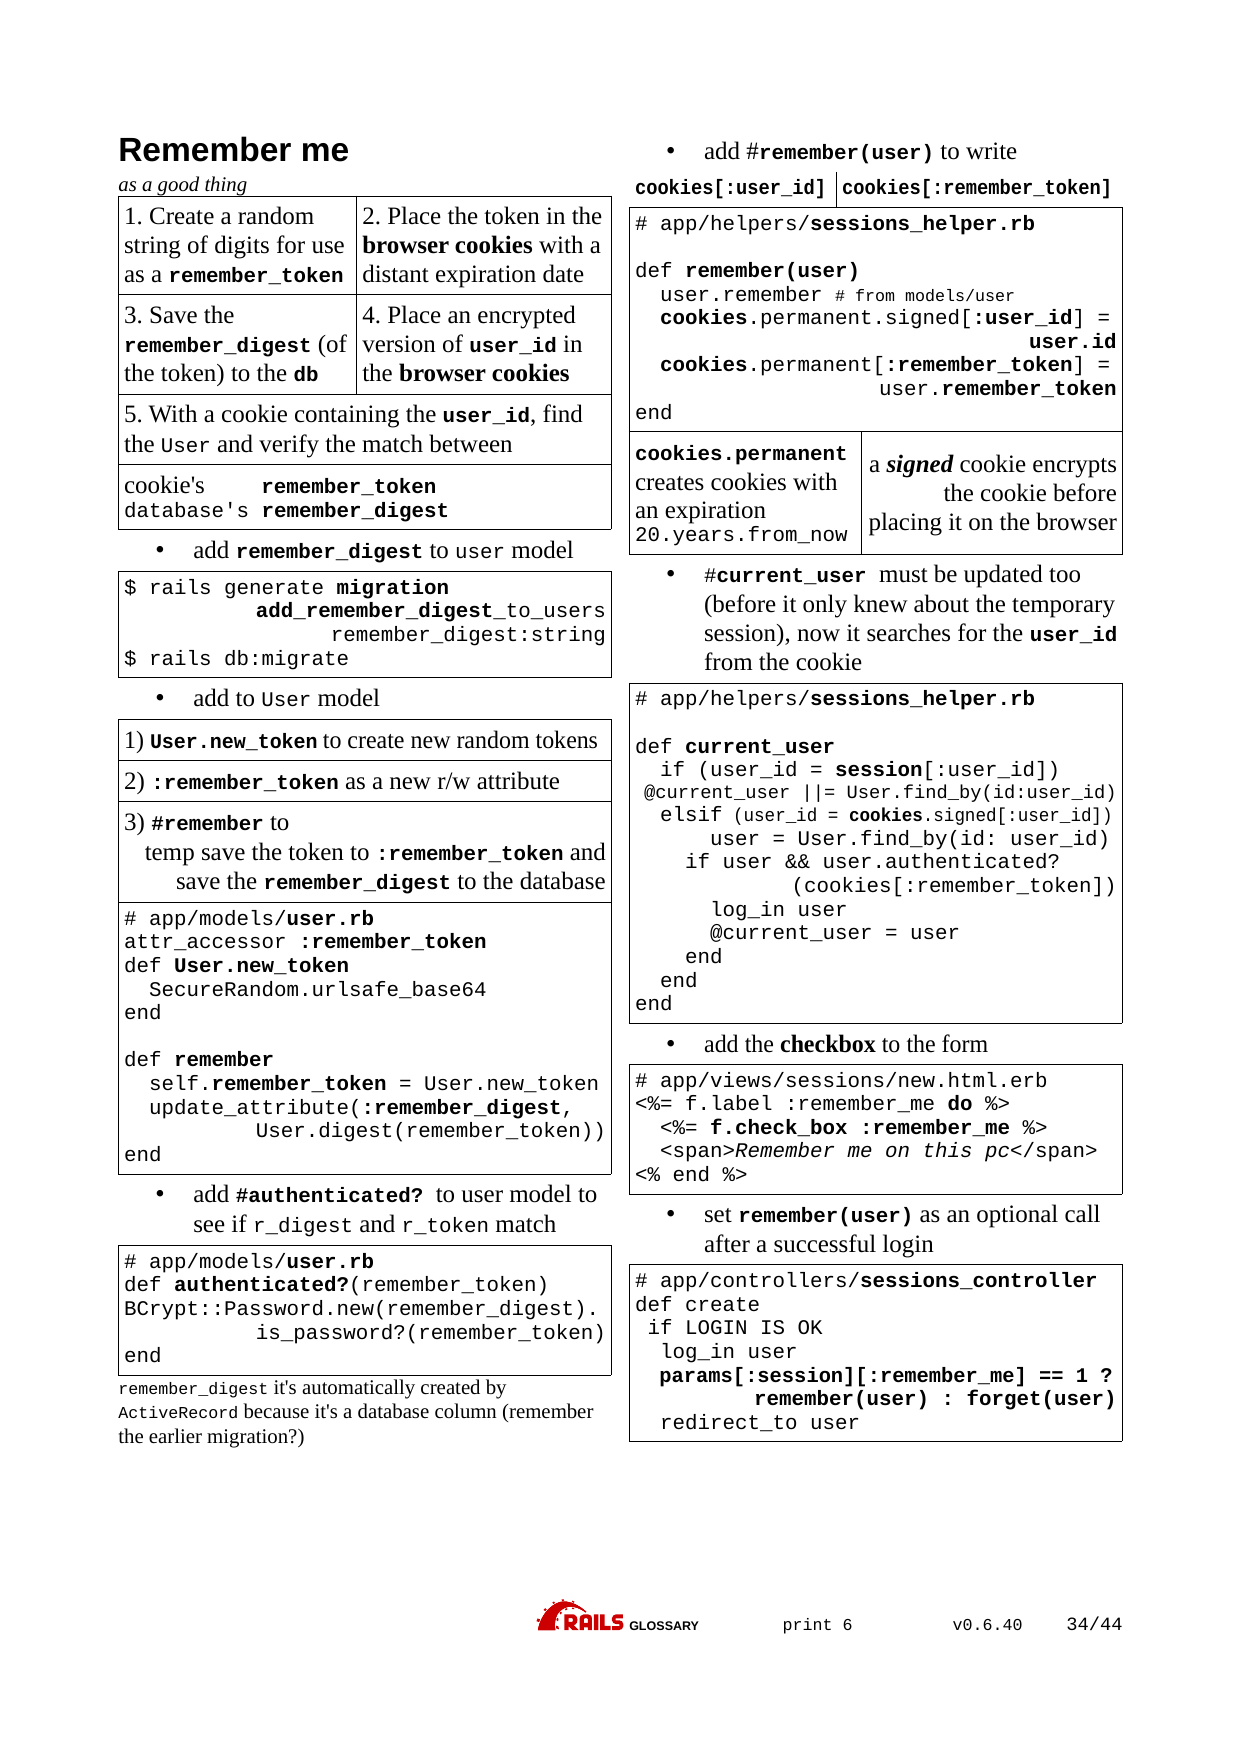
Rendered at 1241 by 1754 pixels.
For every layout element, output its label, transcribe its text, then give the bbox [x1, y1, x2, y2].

table_header $ rails generate migration add_remember_digest_to_users remember_digest:string $ rails db:migrate [119, 572, 611, 677]
table_cell 2) :remember_token as a new r/w attribute [119, 761, 611, 801]
table_header 1) User.new_token to create new random tokens [119, 720, 611, 760]
table_header # app/helpers/sessions_helper.rb def current_user if (user_id = session[:user_id]) @current_user ||= User.find_by(id:user_id) elsif (user_id = cookies.signed[:user_id]) user = User.find_by(id: user_id) if user && user.authenticated? (cookies[:remember_token]) log_in user @current_user = user end end end [630, 684, 1122, 1023]
table_header # app/models/user.rb def authenticated?(remember_token) BCrypt::Password.new(remember_digest). is_password?(remember_token) end [119, 1246, 611, 1375]
list add to User model [156, 683, 611, 713]
table_header # app/controllers/sessions_controller def create if LOGIN IS OK log_in user params[:session][:remember_me] == 1 ? remember(user) : forget(user) redirect_to user [630, 1265, 1122, 1441]
table_header a signed cookie encrypts the cookie before placing it on the browser [862, 432, 1122, 553]
table_cell 4. Place an encrypted version of user_id in the browser cookies [357, 295, 611, 394]
subtitle Remember me [118, 130, 611, 168]
table_header cookies[:remember_token] [837, 172, 1122, 207]
table_header 1. Create a random string of digits for use as a remember_token [119, 197, 356, 294]
table_header cookies[:user_id] [629, 172, 836, 207]
list add #authenticated? to user model to see if r_digest and r_token match [156, 1179, 611, 1239]
list set remember(user) as an optional call after a successful login [666, 1199, 1122, 1258]
table_cell 3) #remember to temp save the token to :remember_token and save the remember_digest to the database [119, 802, 611, 902]
table_cell 3. Save the remember_digest (of the token) to the db [119, 295, 356, 394]
table_header # app/models/user.rb attr_accessor :remember_token def User.new_token SecureRandom.urlsafe_base64 end def remember self.remember_token = User.new_token update_attribute(:remember_digest, User.digest(remember_token)) end [119, 903, 611, 1173]
table_header cookies.permanent creates cookies with an expiration 20.years.from_now [630, 432, 861, 553]
table_cell cookie's remember_token database's remember_digest [119, 465, 611, 529]
text as a good thing [118, 171, 611, 196]
table_header # app/helpers/sessions_helper.rb def remember(user) user.remember # from models/user cookies.permanent.signed[:user_id] = user.id cookies.permanent[:remember_token] = user.remember_token end [630, 208, 1122, 431]
table_header # app/views/sessions/new.html.erb <%= f.label :remember_me do %> <%= f.check_box :remember_me %> <span>Remember me on this pc</span> <% end %> [630, 1065, 1122, 1193]
text remember_digest it's automatically created by ActiveRecord because it's a database column (remember the earlier migration?) [118, 1376, 611, 1448]
list #current_user must be updated too (before it only knew about the temporary session), now it searches for the user_id from the cookie [666, 559, 1122, 676]
table_cell 5. With a cookie containing the user_id, find the User and verify the match between [119, 395, 611, 464]
list add remember_digest to user model [156, 535, 611, 565]
list add the checkbox to the form [666, 1029, 1122, 1057]
list add #remember(user) to write [666, 136, 1122, 165]
table_header 2. Place the token in the browser cookies with a distant expiration date [357, 197, 611, 294]
